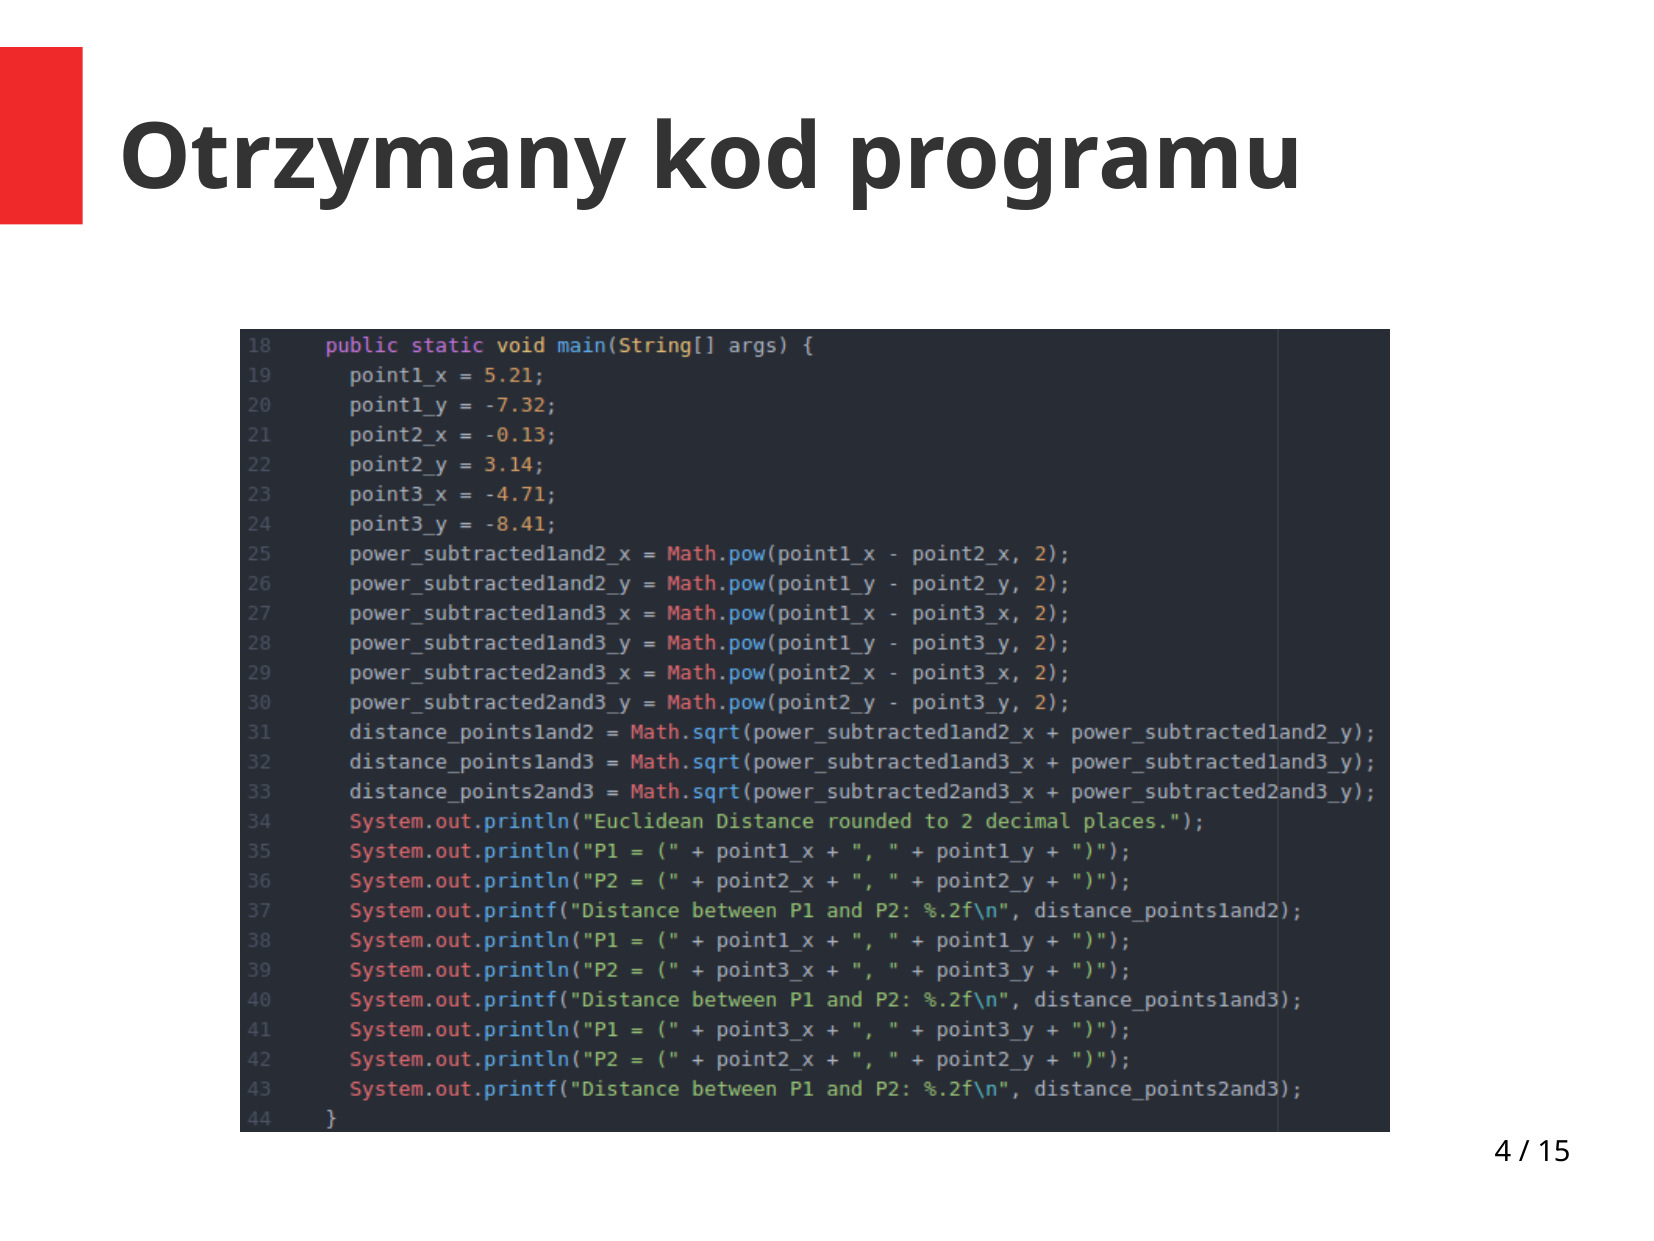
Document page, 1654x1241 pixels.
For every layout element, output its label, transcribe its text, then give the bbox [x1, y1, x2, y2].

picture [240, 329, 1390, 1132]
title Otrzymany kod programu [118, 49, 1571, 257]
